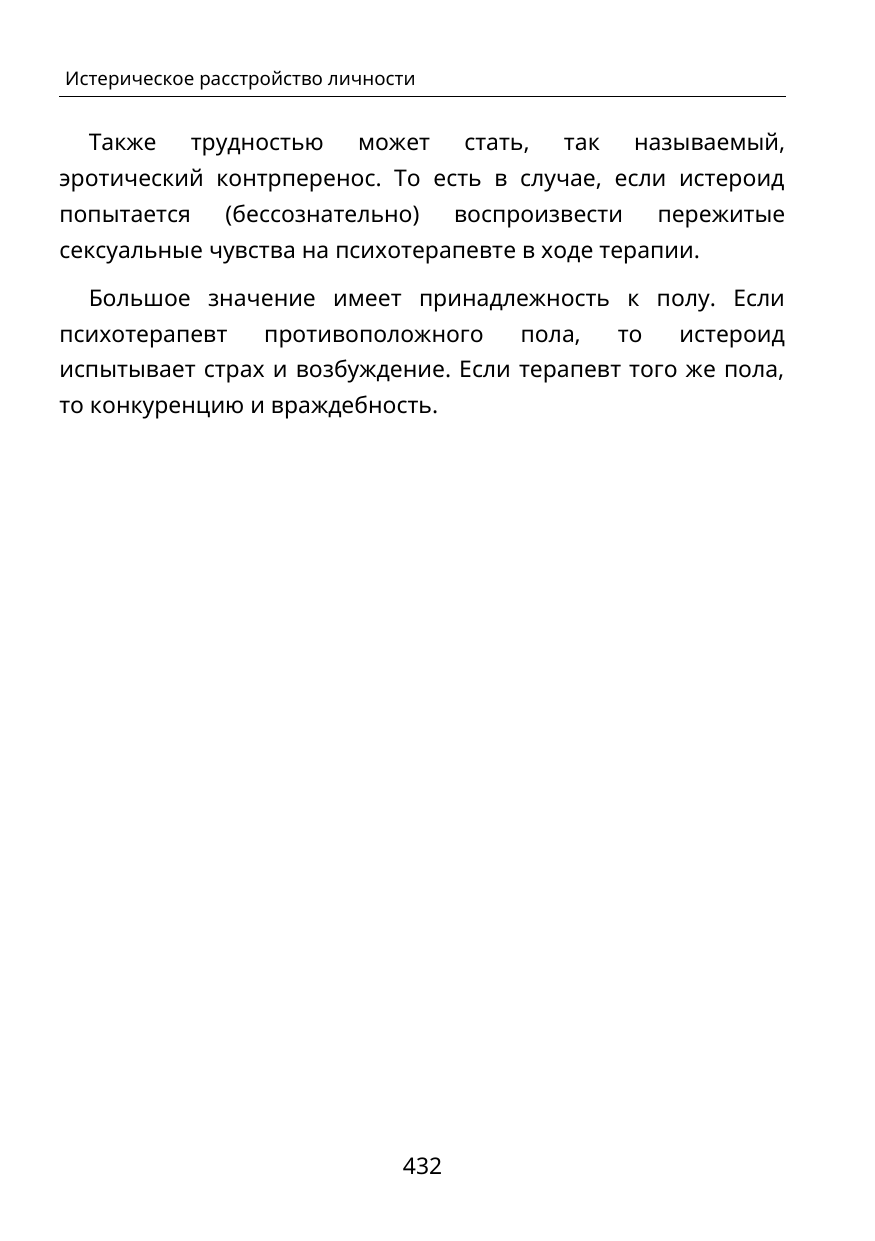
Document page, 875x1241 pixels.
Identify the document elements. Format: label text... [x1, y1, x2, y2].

text Большое значение имеет принадлежность к полу. Если психотерапевт противоположного пола, то истероид испытывает страх и возбуждение. Если терапевт того же пола, то конкуренцию и враждебность. [59, 282, 786, 421]
text Также трудностью может стать, так называемый, эротический контрперенос. То есть в случае, если истероид попытается (бессознательно) воспроизвести пережитые сексуальные чувства на психотерапевте в ходе терапии. [59, 126, 786, 265]
